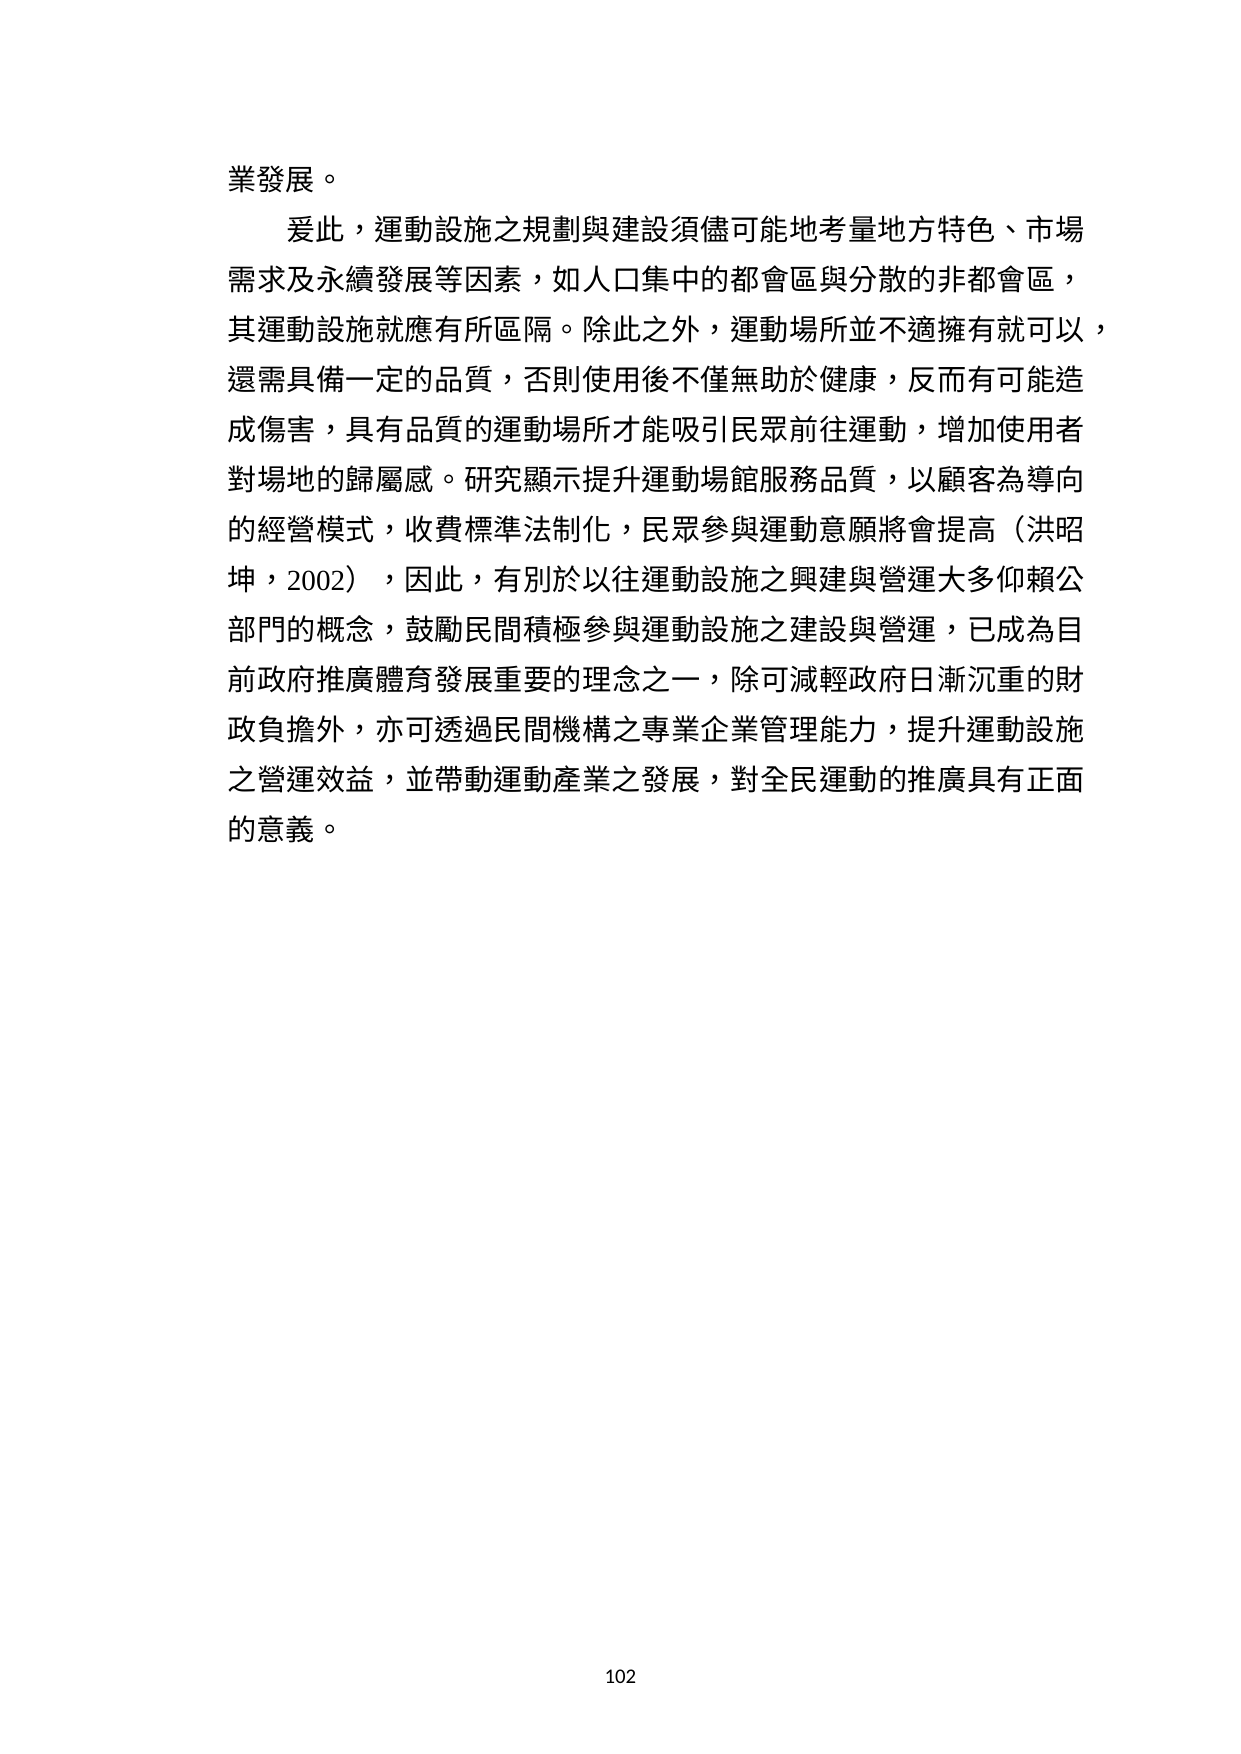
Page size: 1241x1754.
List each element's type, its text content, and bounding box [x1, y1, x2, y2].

text 爰此，運動設施之規劃與建設須儘可能地考量地方特色、市場需求及永續發展等因素，如人口集中的都會區與分散的非都會區，其運動設施就應有所區隔。除此之外，運動場所並不適擁有就可以，還需具備一定的品質，否則使用後不僅無助於健康，反而有可能造成傷害，具有品質的運動場所才能吸引民眾前往運動，增加使用者對場地的歸屬感。研究顯示提升運動場館服務品質，以顧客為導向的經營模式，收費標準法制化，民眾參與運動意願將會提高（洪昭坤，2002），因此，有別於以往運動設施之興建與營運大多仰賴公部門的概念，鼓勵民間積極參與運動設施之建設與營運，已成為目前政府推廣體育發展重要的理念之一，除可減輕政府日漸沉重的財政負擔外，亦可透過民間機構之專業企業管理能力，提升運動設施之營運效益，並帶動運動產業之發展，對全民運動的推廣具有正面的意義。 [227, 200, 1087, 850]
list 業發展。 [227, 150, 1087, 200]
